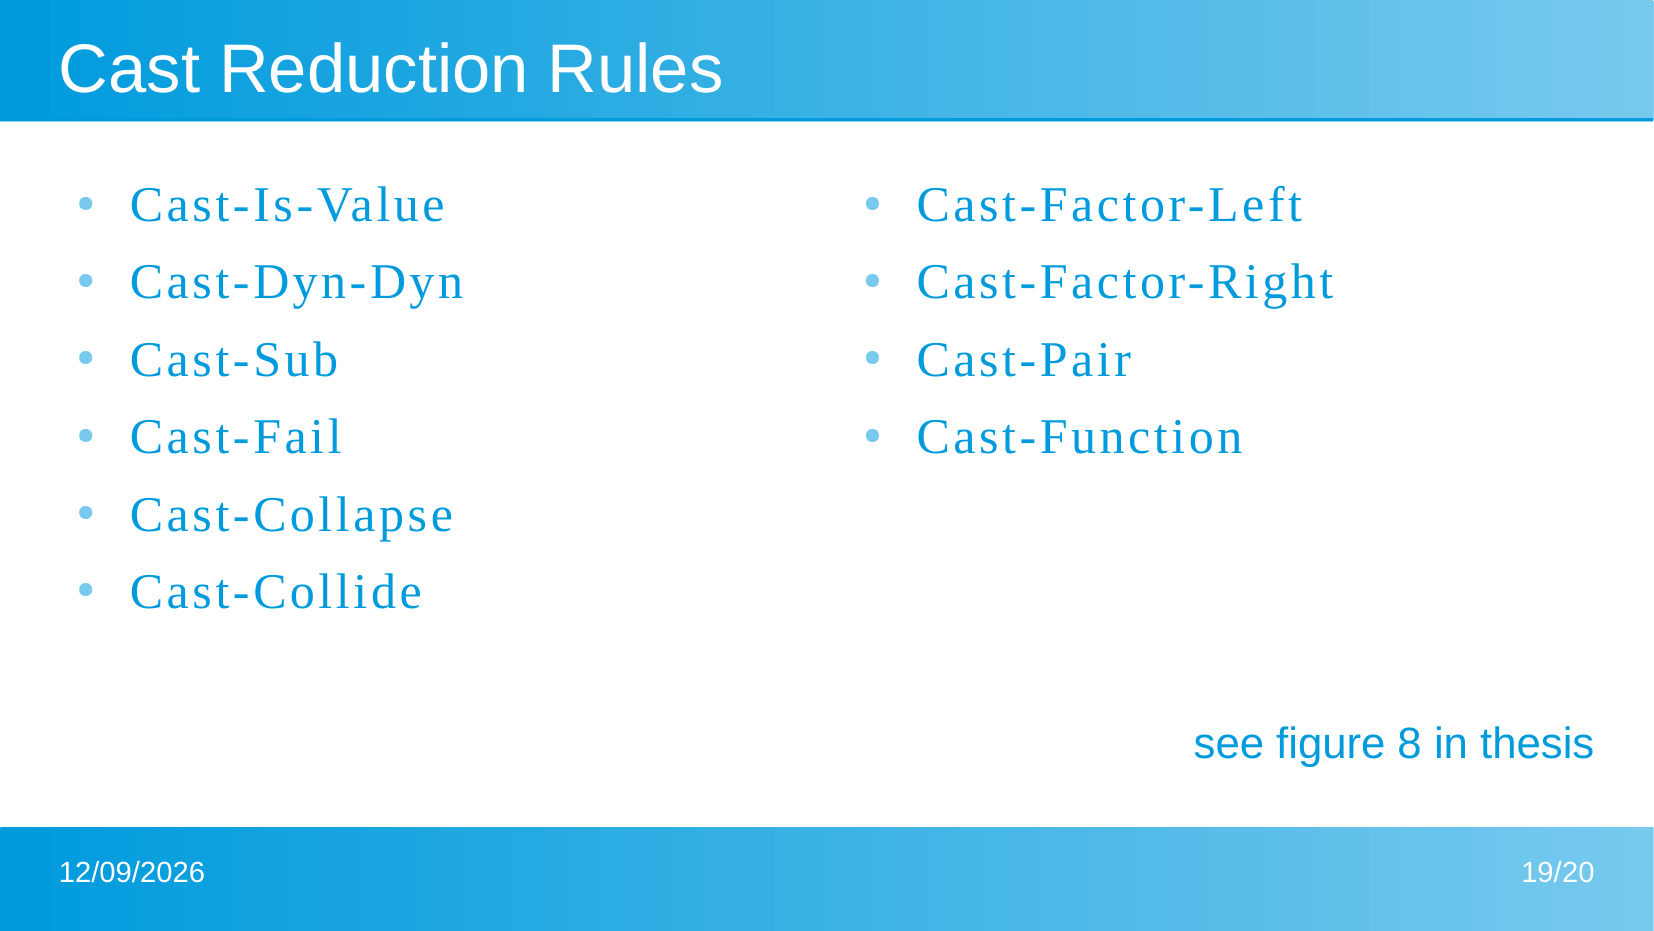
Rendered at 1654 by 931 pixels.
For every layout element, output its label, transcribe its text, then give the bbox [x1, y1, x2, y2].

title Cast Reduction Rules [59, 29, 1595, 108]
list Cast-Is-Value Cast-Dyn-Dyn Cast-Sub Cast-Fail Cast-Collapse Cast-Collide [59, 177, 809, 768]
list Cast-Factor-Left Cast-Factor-Right Cast-Pair Cast-Function see figure 8 in thesis [845, 177, 1596, 768]
